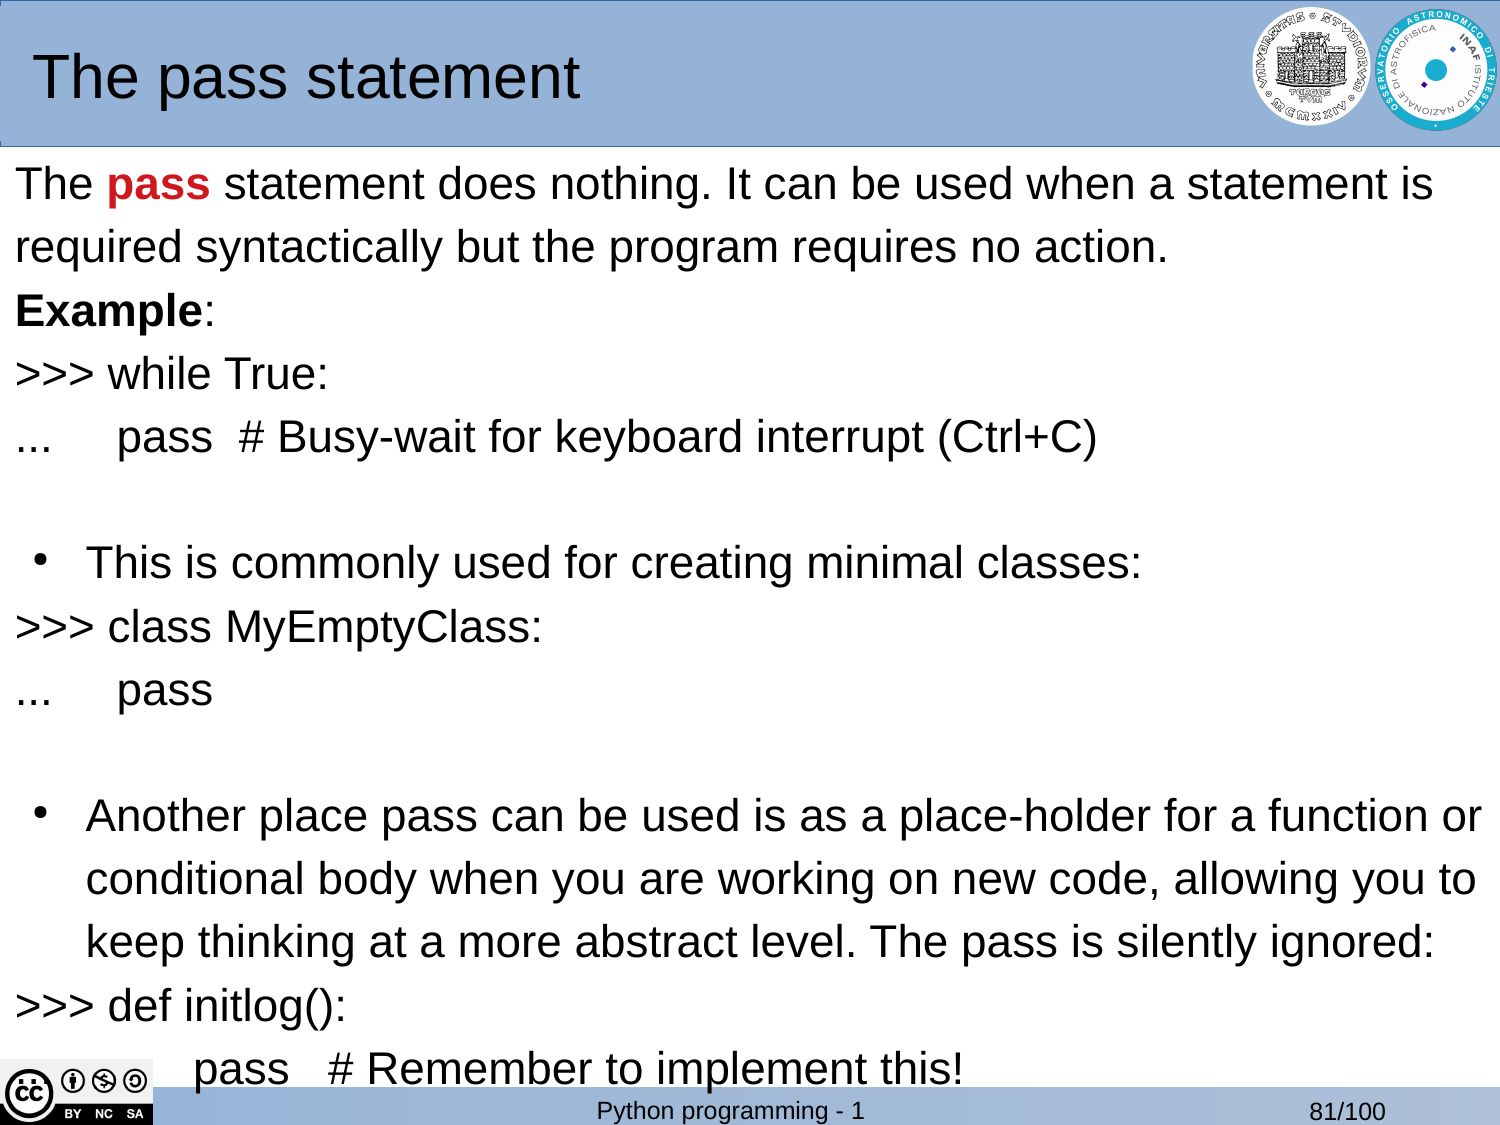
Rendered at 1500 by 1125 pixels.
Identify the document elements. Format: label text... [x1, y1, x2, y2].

picture [1253, 0, 1500, 137]
text_box The pass statement [0, 5, 1253, 137]
picture [0, 1071, 153, 1125]
list The pass statement does nothing. It can be used when a statement is required syntactically but the program requires no action. Example: >>> while True: ... pass # Busy-wait for keyboard interrupt (Ctrl+C) This is commonly used for creating minimal classes: >>> class MyEmptyClass: ... pass Another place pass can be used is as a place-holder for a function or conditional body when you are working on new code, allowing you to keep thinking at a more abstract level. The pass is silently ignored: >>> def initlog(): ... pass # Remember to implement this! [0, 137, 1500, 1071]
